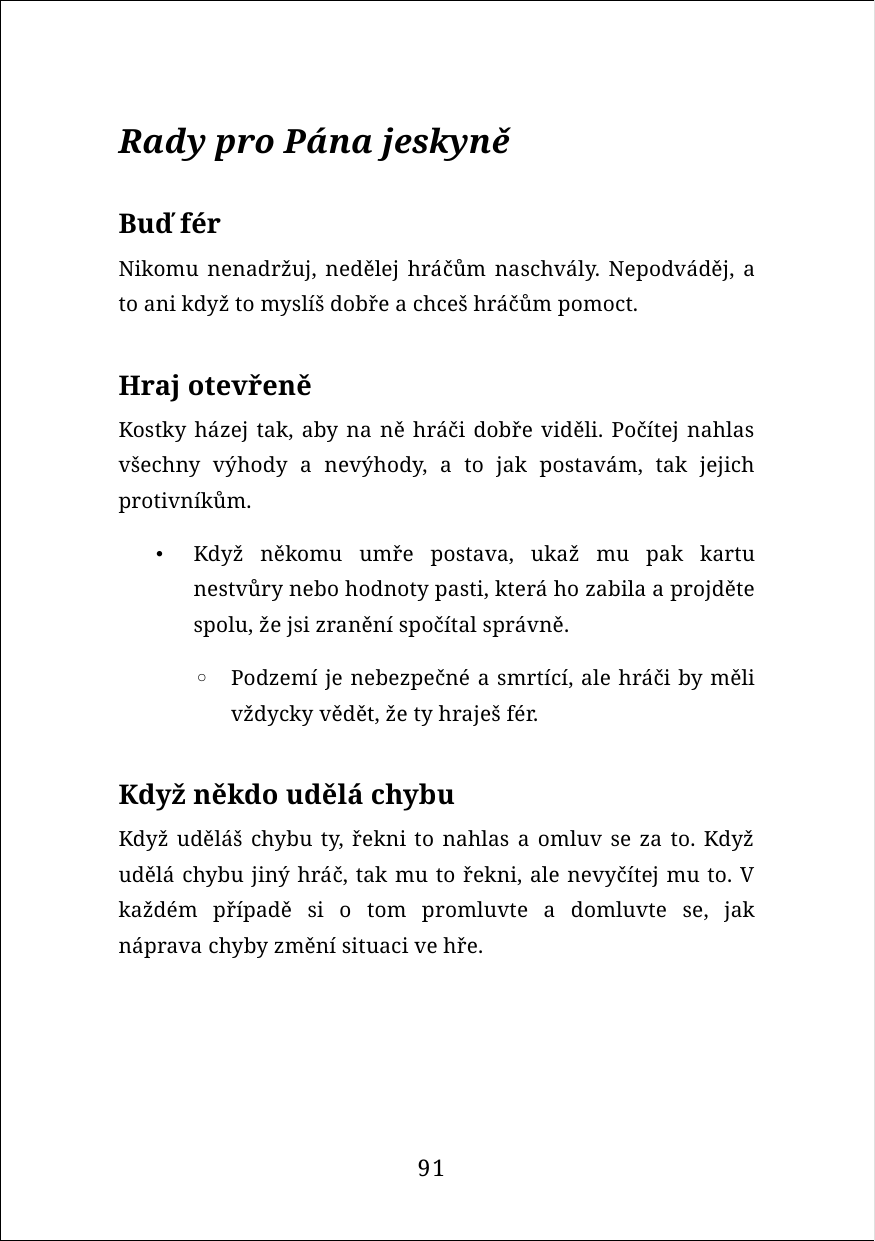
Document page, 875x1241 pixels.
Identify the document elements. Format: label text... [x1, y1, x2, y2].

subtitle Buď fér [118, 205, 756, 242]
subtitle Když někdo udělá chybu [118, 776, 756, 812]
subtitle Rady pro Pána jeskyně [118, 118, 756, 164]
text Nikomu nenadržuj, nedělej hráčům naschvály. Nepodváděj, a to ani když to myslíš dobře a chceš hráčům pomoct. [118, 254, 756, 318]
subtitle Hraj otevřeně [118, 366, 756, 403]
text Když uděláš chybu ty, řekni to nahlas a omluv se za to. Když udělá chybu jiný hráč, tak mu to řekni, ale nevyčítej mu to. V každém případě si o tom promluvte a domluvte se, jak náprava chyby změní situaci ve hře. [118, 824, 756, 959]
list Podzemí je nebezpečné a smrtící, ale hráči by měli vždycky vědět, že ty hraješ fér. [193, 663, 756, 727]
list Když někomu umře postava, ukaž mu pak kartu nestvůry nebo hodnoty pasti, která ho zabila a projděte spolu, že jsi zranění spočítal správně. [156, 539, 756, 638]
text Kostky házej tak, aby na ně hráči dobře viděli. Počítej nahlas všechny výhody a nevýhody, a to jak postavám, tak jejich protivníkům. [118, 415, 756, 514]
